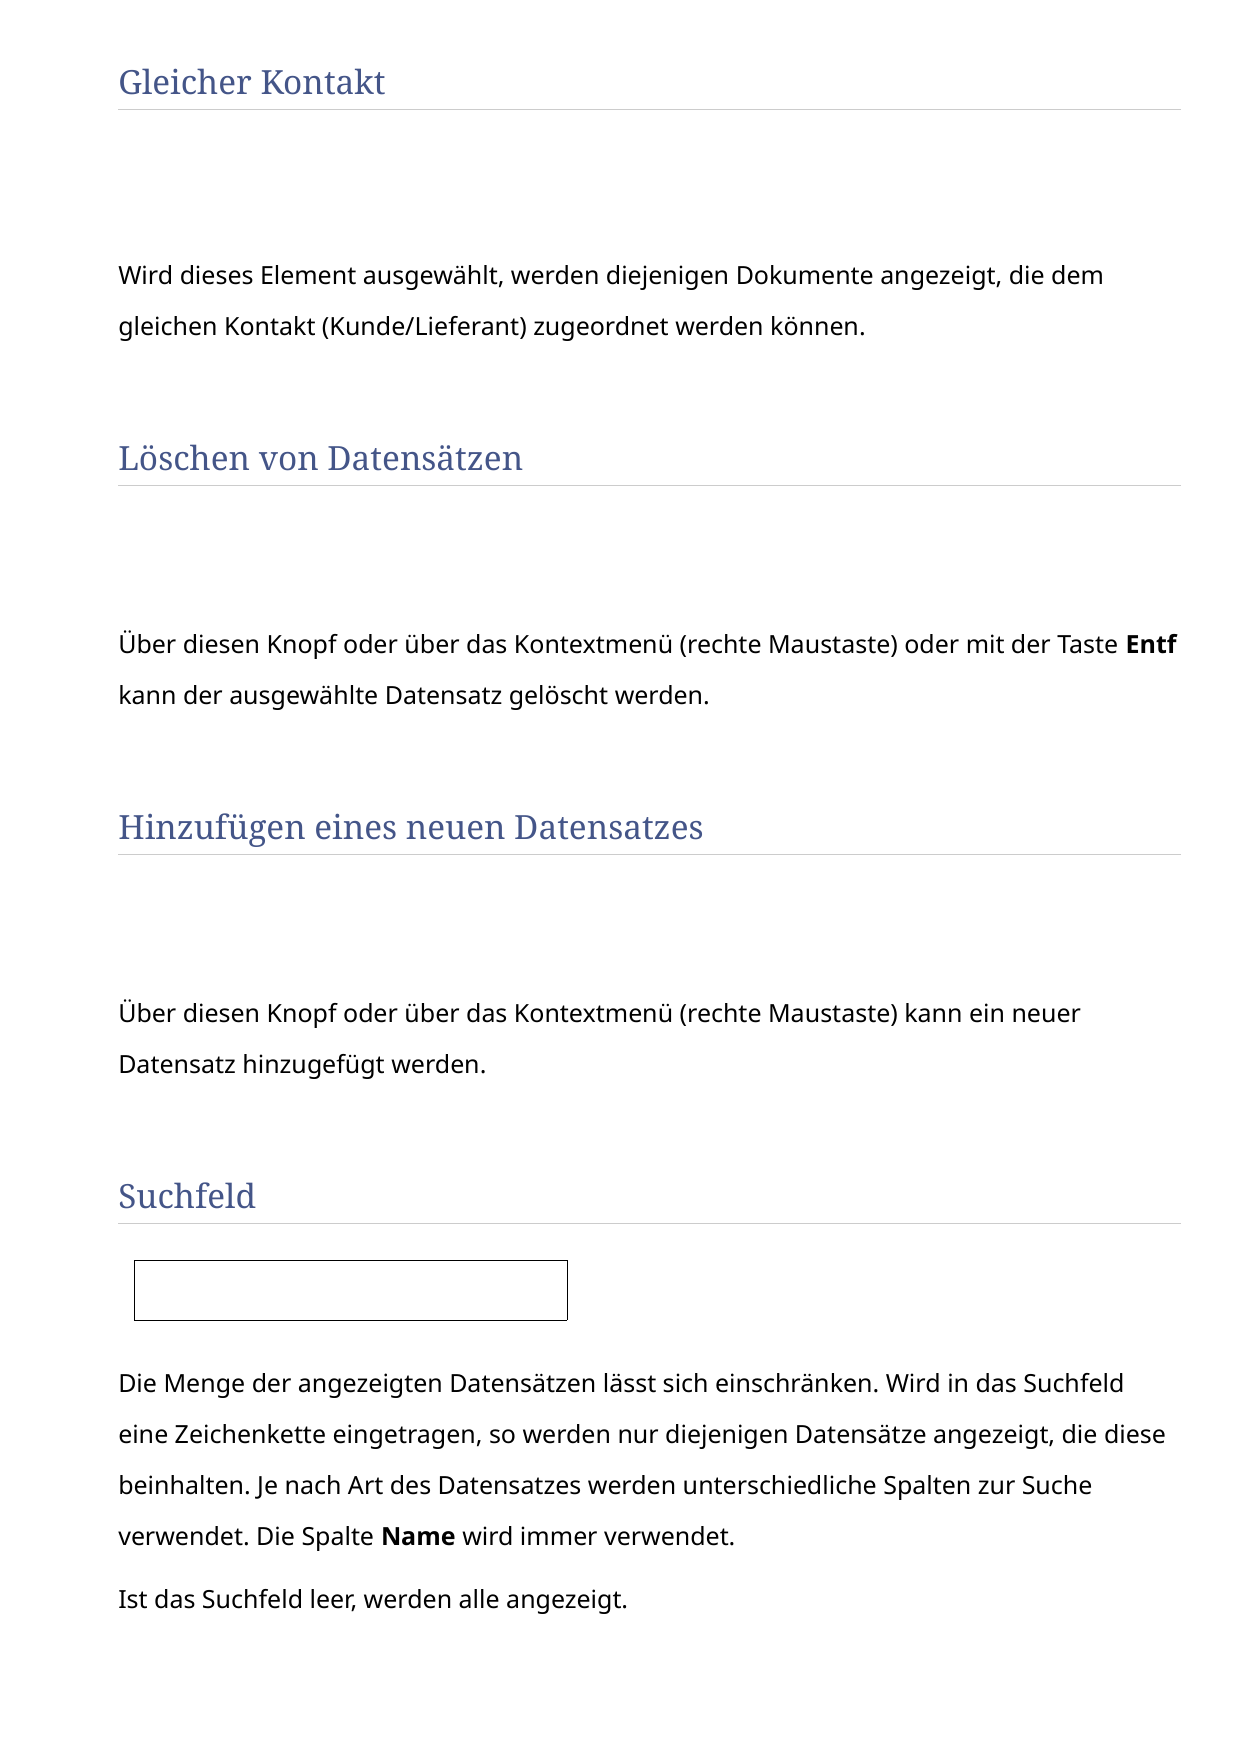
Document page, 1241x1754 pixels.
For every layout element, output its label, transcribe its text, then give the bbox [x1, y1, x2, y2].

text Wird dieses Element ausgewählt, werden diejenigen Dokumente angezeigt, die dem gleichen Kontakt (Kunde/Lieferant) zugeordnet werden können. [118, 258, 1181, 343]
subtitle Suchfeld [118, 1173, 1181, 1223]
text Ist das Suchfeld leer, werden alle angezeigt. [118, 1582, 1181, 1616]
subtitle Gleicher Kontakt [118, 59, 1181, 109]
text Die Menge der angezeigten Datensätzen lässt sich einschränken. Wird in das Suchfeld eine Zeichenkette eingetragen, so werden nur diejenigen Datensätze angezeigt, die diese beinhalten. Je nach Art des Datensatzes werden unterschiedliche Spalten zur Suche verwendet. Die Spalte Name wird immer verwendet. [118, 1366, 1181, 1553]
subtitle Hinzufügen eines neuen Datensatzes [118, 804, 1181, 854]
subtitle Löschen von Datensätzen [118, 435, 1181, 485]
text Über diesen Knopf oder über das Kontextmenü (rechte Maustaste) oder mit der Taste Entf kann der ausgewählte Datensatz gelöscht werden. [118, 627, 1181, 712]
text Über diesen Knopf oder über das Kontextmenü (rechte Maustaste) kann ein neuer Datensatz hinzugefügt werden. [118, 996, 1181, 1081]
